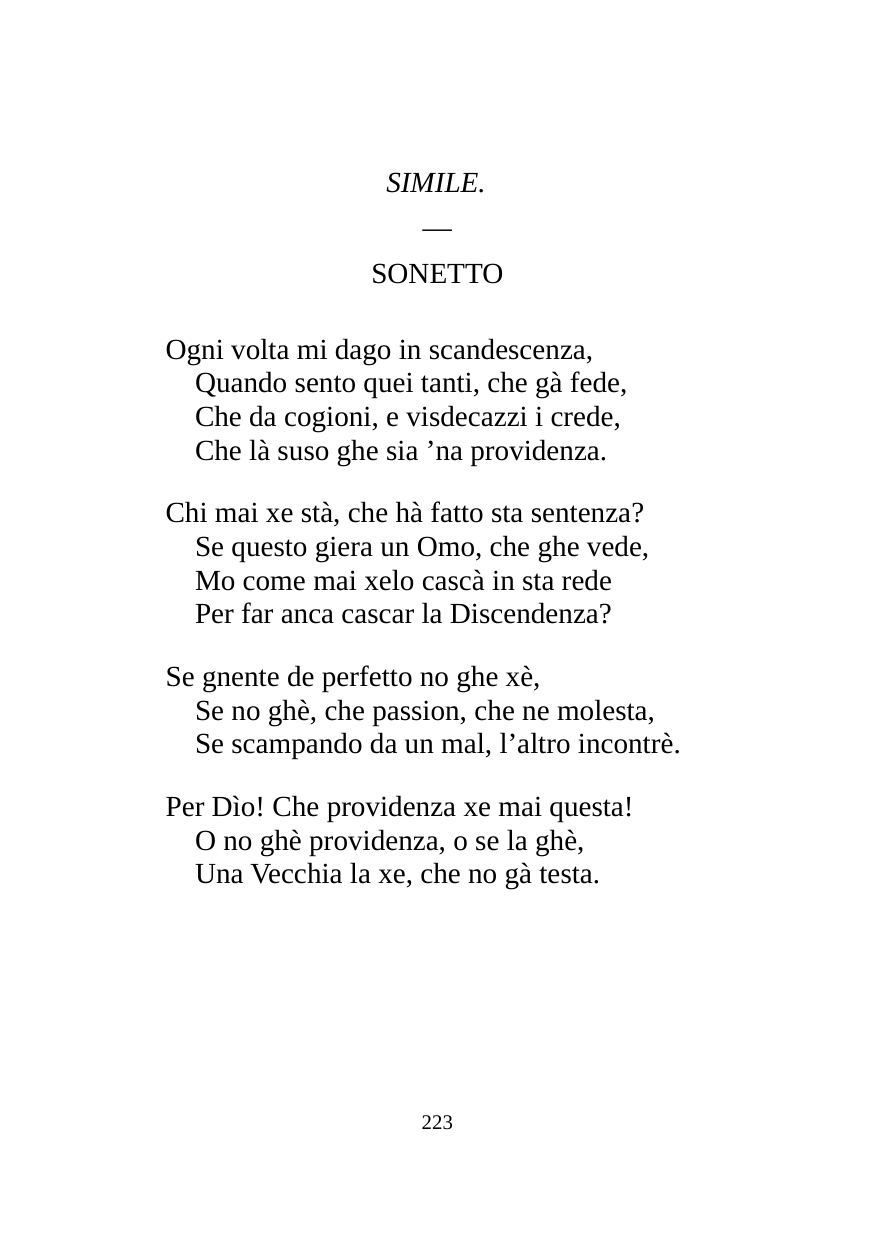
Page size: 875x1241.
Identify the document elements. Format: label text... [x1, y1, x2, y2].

text Se gnente de perfetto no ghe xè, Se no ghè, che passion, che ne molesta, Se scampando da un mal, l’altro incontrè. [165, 659, 768, 760]
text Chi mai xe stà, che hà fatto sta sentenza? Se questo giera un Omo, che ghe vede, Mo come mai xelo cascà in sta rede Per far anca cascar la Discendenza? [165, 496, 768, 630]
text SONETTO [106, 257, 768, 290]
subtitle SIMILE. [106, 165, 768, 199]
text Per Dìo! Che providenza xe mai questa! O no ghè providenza, o se la ghè, Una Vecchia la xe, che no gà testa. [165, 789, 768, 890]
text — [106, 211, 768, 244]
text Ogni volta mi dago in scandescenza, Quando sento quei tanti, che gà fede, Che da cogioni, e visdecazzi i crede, Che là suso ghe sia ’na providenza. [165, 332, 768, 466]
